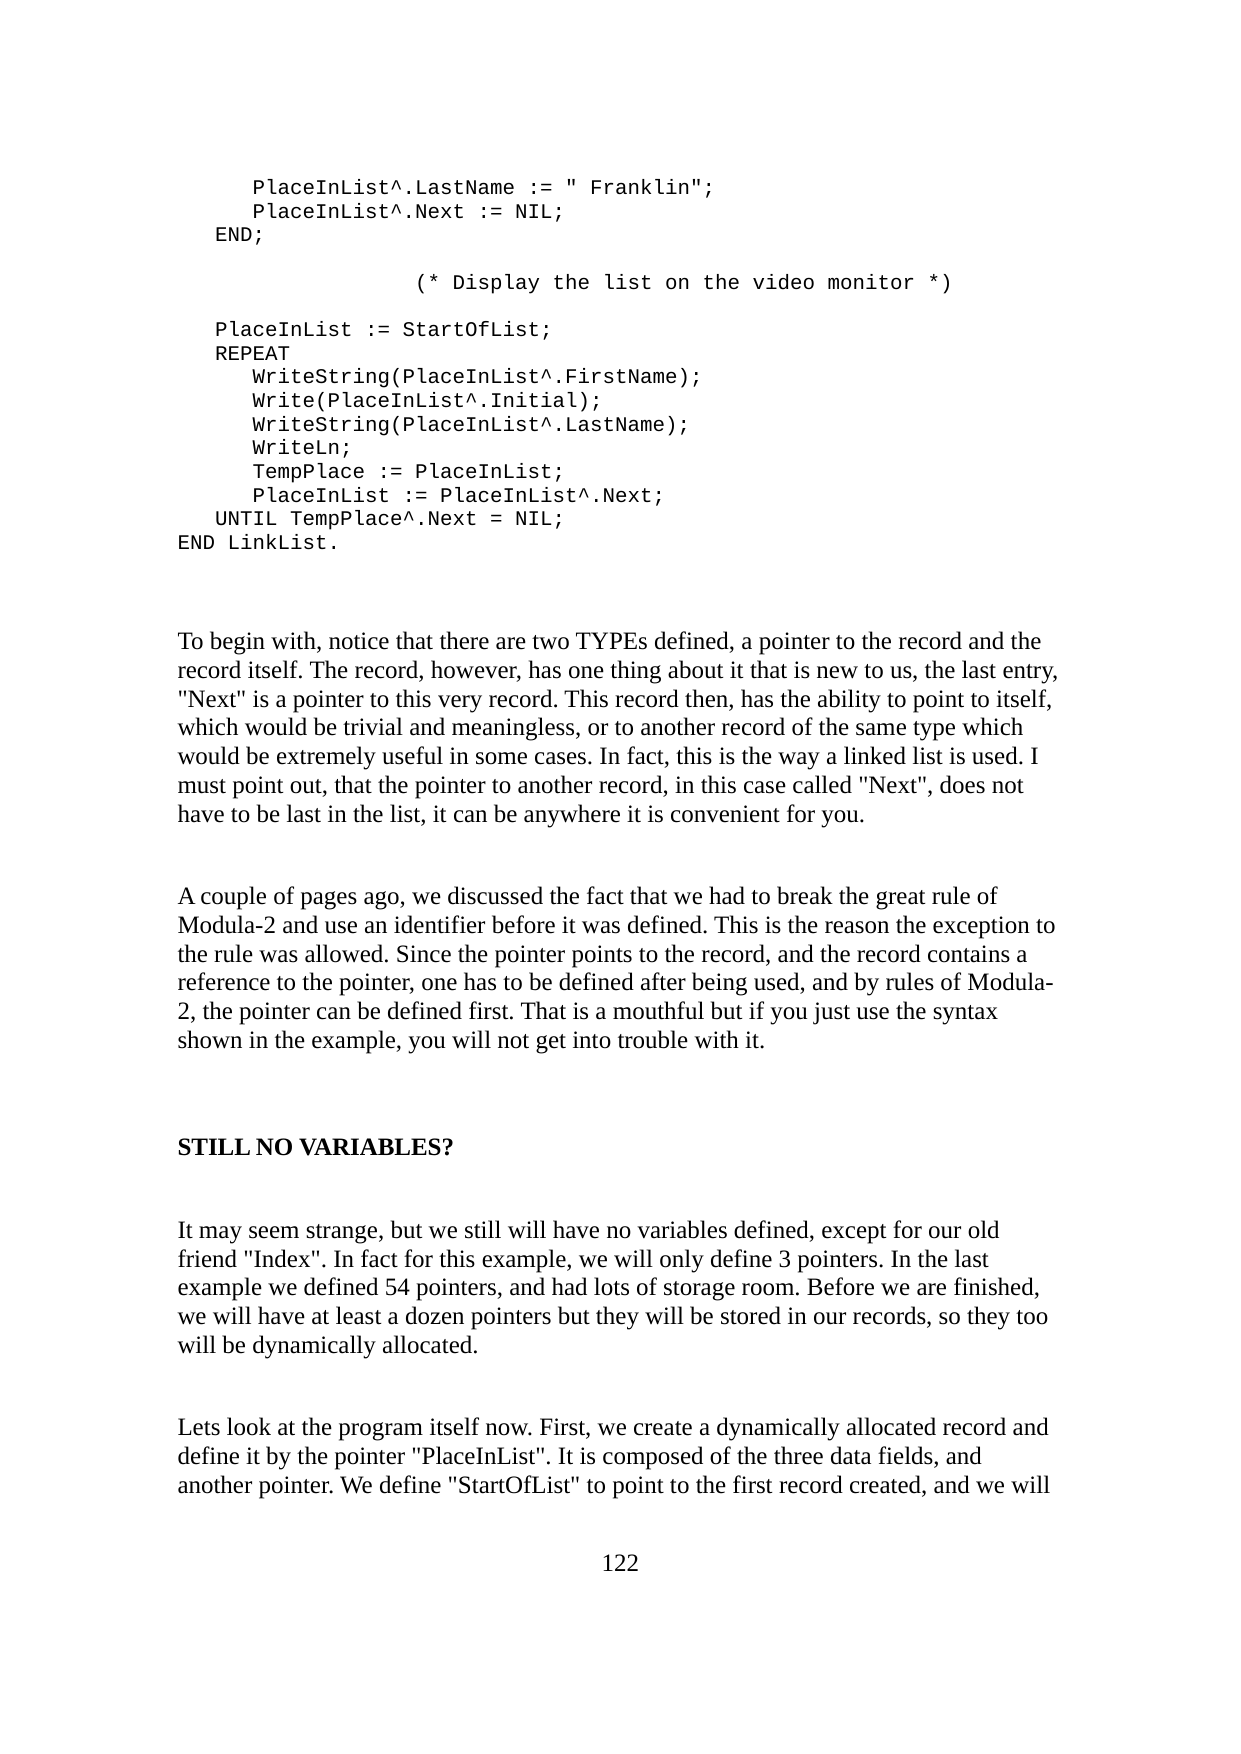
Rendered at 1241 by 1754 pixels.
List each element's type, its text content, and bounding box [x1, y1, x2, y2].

text END LinkList. [177, 532, 1063, 556]
text PlaceInList^.Next := NIL; [177, 201, 1063, 224]
subtitle STILL NO VARIABLES? [177, 1132, 1063, 1161]
text WriteLn; [177, 437, 1063, 461]
text It may seem strange, but we still will have no variables defined, except for our old friend "Index". In fact for this example, we will only define 3 pointers. In the last example we defined 54 pointers, and had lots of storage room. Before we are finished, we will have at least a dozen pointers but they will be stored in our records, so they too will be dynamically allocated. [177, 1215, 1063, 1359]
text UNTIL TempPlace^.Next = NIL; [177, 508, 1063, 532]
text WriteString(PlaceInList^.FirstName); [177, 366, 1063, 390]
text END; [177, 224, 1063, 248]
text PlaceInList := StartOfList; [177, 319, 1063, 343]
text Write(PlaceInList^.Initial); [177, 390, 1063, 414]
text To begin with, notice that there are two TYPEs defined, a pointer to the record and the record itself. The record, however, has one thing about it that is new to us, the last entry, "Next" is a pointer to this very record. This record then, has the ability to point to itself, which would be trivial and meaningless, or to another record of the same type which would be extremely useful in some cases. In fact, this is the way a linked list is used. I must point out, that the pointer to another record, in this case called "Next", does not have to be last in the list, it can be anywhere it is convenient for you. [177, 626, 1063, 827]
text Lets look at the program itself now. First, we create a dynamically allocated record and define it by the pointer "PlaceInList". It is composed of the three data fields, and another pointer. We define "StartOfList" to point to the first record created, and we will [177, 1412, 1063, 1499]
text WriteString(PlaceInList^.LastName); [177, 414, 1063, 437]
text PlaceInList^.LastName := " Franklin"; [177, 177, 1063, 201]
text PlaceInList := PlaceInList^.Next; [177, 484, 1063, 508]
text A couple of pages ago, we discussed the fact that we had to break the great rule of Modula-2 and use an identifier before it was defined. This is the reason the exception to the rule was allowed. Since the pointer points to the record, and the record contains a reference to the pointer, one has to be defined after being used, and by rules of Modula-2, the pointer can be defined first. That is a mouthful but if you just use the syntax shown in the example, you will not get into trouble with it. [177, 881, 1063, 1054]
text REPEAT [177, 343, 1063, 366]
text TempPlace := PlaceInList; [177, 461, 1063, 484]
text (* Display the list on the video monitor *) [177, 272, 1063, 295]
